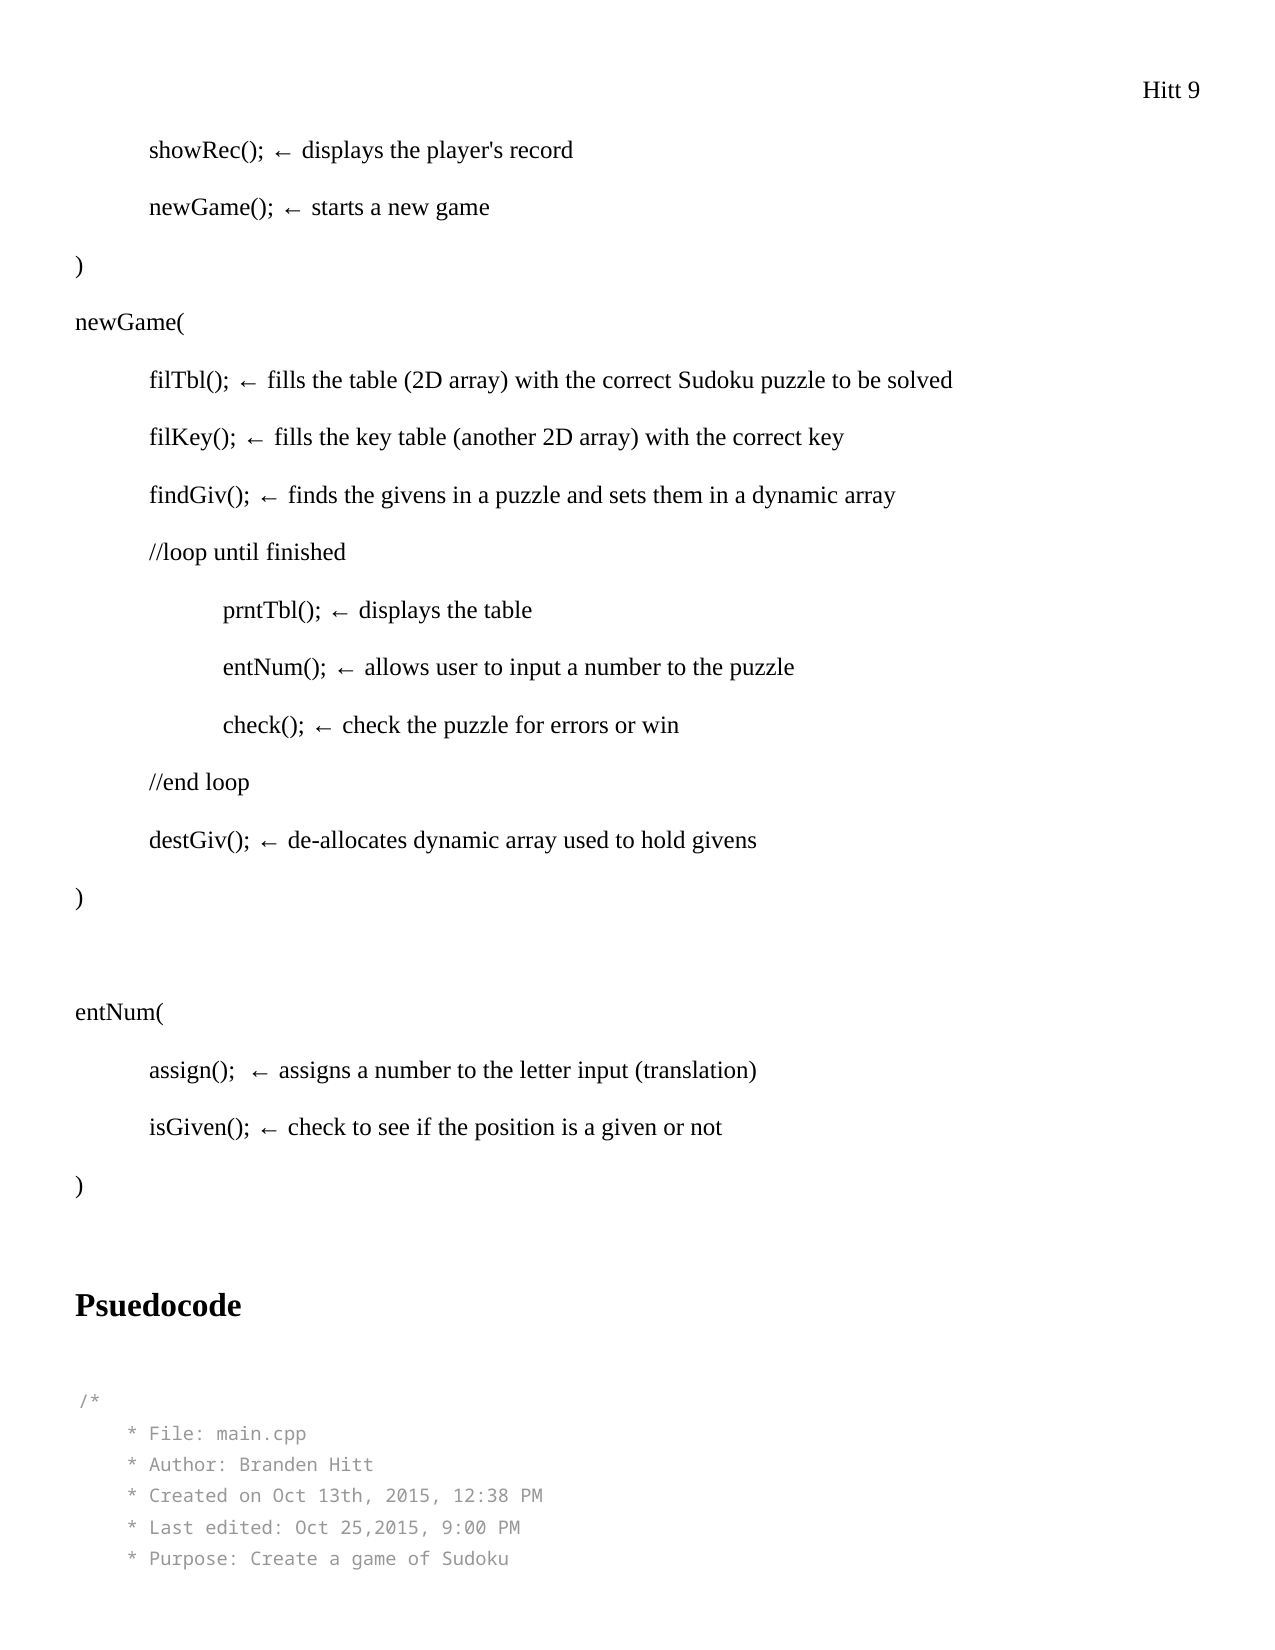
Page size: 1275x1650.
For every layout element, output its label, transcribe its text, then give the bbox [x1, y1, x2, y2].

table_cell [75, 1449, 123, 1480]
table_cell * Created on Oct 13th, 2015, 12:38 PM [124, 1480, 1138, 1511]
table_header [124, 1386, 1138, 1417]
table_cell * Author: Branden Hitt [124, 1449, 1138, 1480]
table_cell * Purpose: Create a game of Sudoku [124, 1543, 1138, 1574]
text //loop until finished [75, 537, 1200, 566]
text isGiven(); ← check to see if the position is a given or not [75, 1112, 1200, 1141]
text showRec(); ← displays the player's record [75, 135, 1200, 164]
text entNum( [75, 997, 1200, 1026]
text ) [75, 882, 1200, 911]
text //end loop [75, 767, 1200, 796]
table_cell [75, 1543, 123, 1574]
table_cell [75, 1480, 123, 1511]
text newGame(); ← starts a new game [75, 192, 1200, 221]
text findGiv(); ← finds the givens in a puzzle and sets them in a dynamic array [75, 480, 1200, 509]
text entNum(); ← allows user to input a number to the puzzle [75, 652, 1200, 681]
text ) [75, 1170, 1200, 1199]
text destGiv(); ← de-allocates dynamic array used to hold givens [75, 825, 1200, 854]
text assign(); ← assigns a number to the letter input (translation) [75, 1055, 1200, 1084]
table_header /* [75, 1386, 123, 1417]
text newGame( [75, 307, 1200, 336]
text prntTbl(); ← displays the table [75, 595, 1200, 624]
text filTbl(); ← fills the table (2D array) with the correct Sudoku puzzle to be solved [75, 365, 1200, 394]
text filKey(); ← fills the key table (another 2D array) with the correct key [75, 422, 1200, 451]
text check(); ← check the puzzle for errors or win [75, 710, 1200, 739]
text ) [75, 250, 1200, 279]
table_cell * Last edited: Oct 25,2015, 9:00 PM [124, 1511, 1138, 1542]
text Psuedocode [75, 1285, 1200, 1323]
table_cell [75, 1511, 123, 1542]
table_cell * File: main.cpp [124, 1417, 1138, 1448]
table_cell [75, 1417, 123, 1448]
